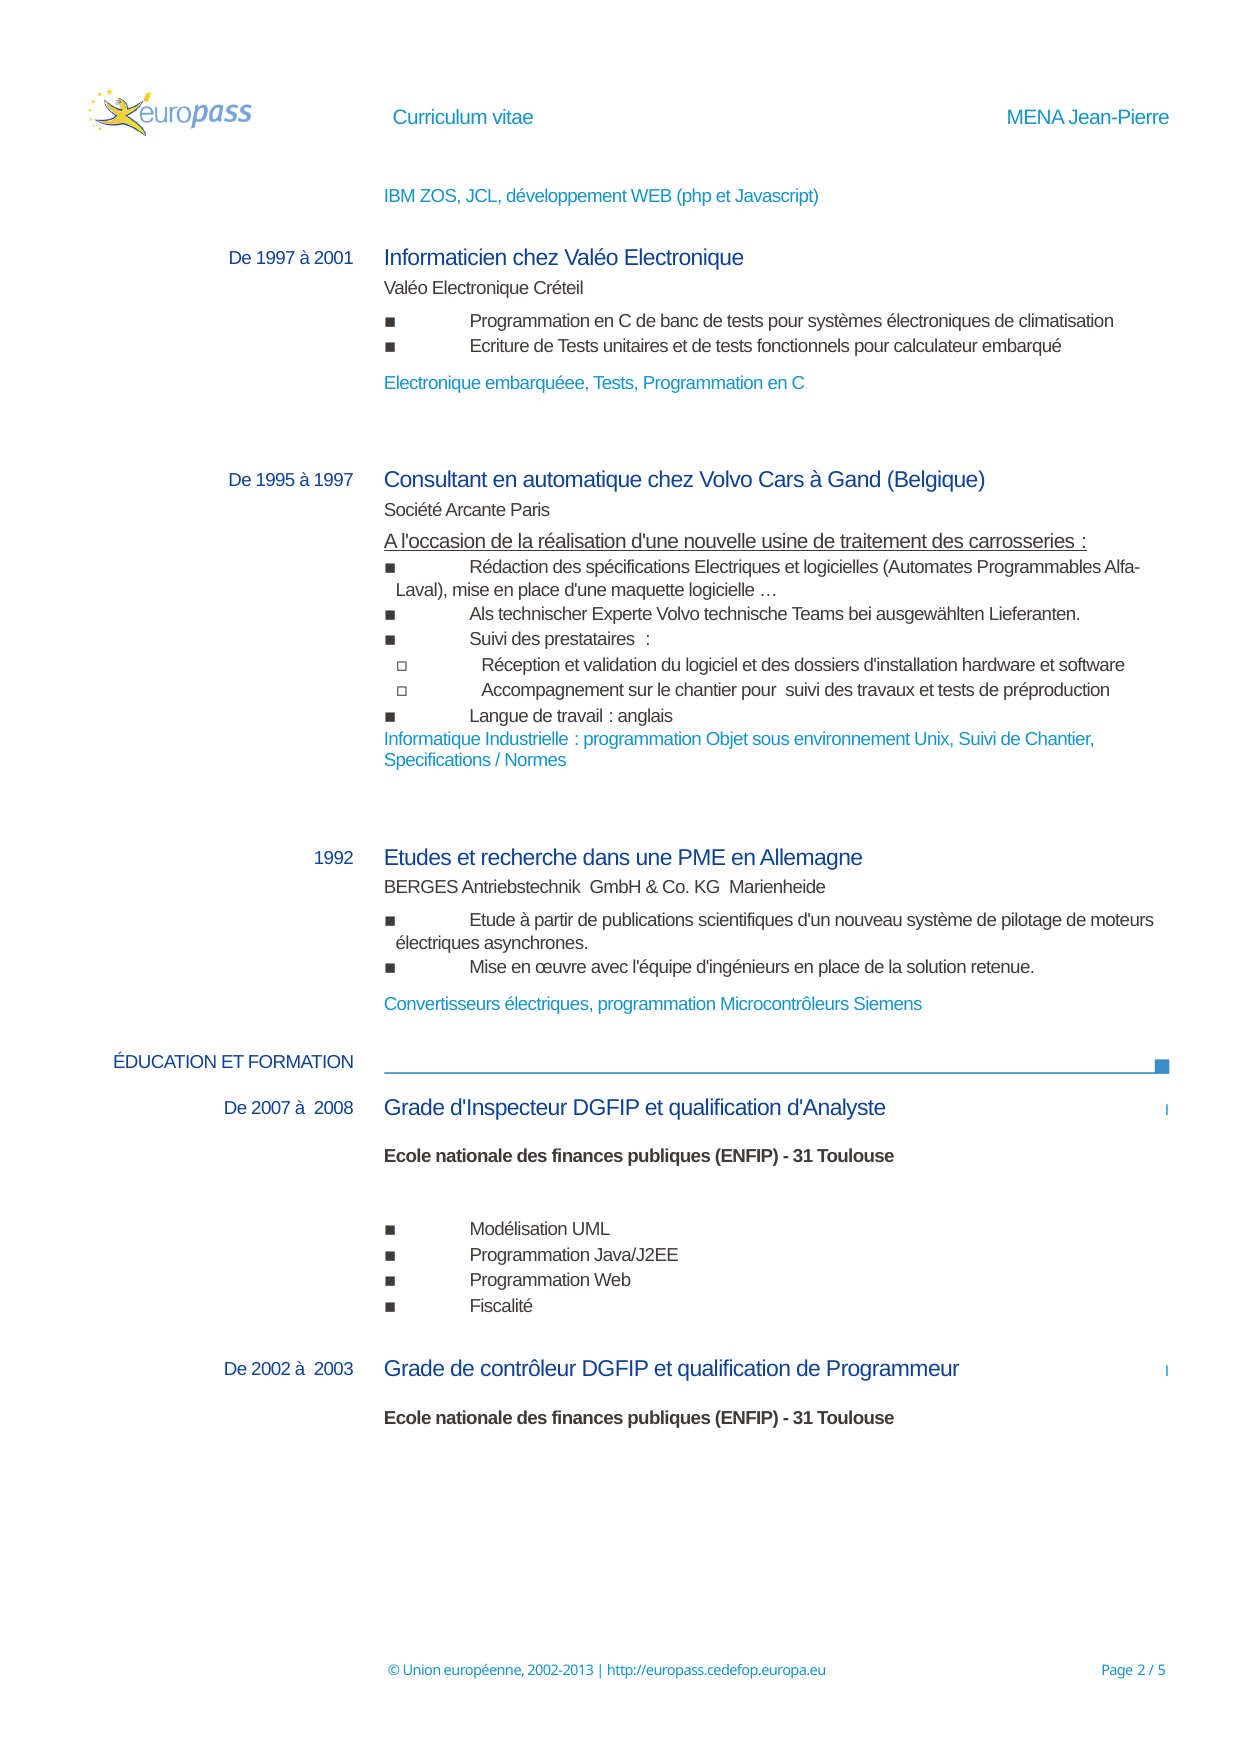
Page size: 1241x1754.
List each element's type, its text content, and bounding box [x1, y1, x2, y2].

table_cell [384, 771, 1169, 806]
table_header ÉDUCATION ET FORMATION [89, 1051, 384, 1074]
table_cell IBM ZOS, JCL, développement WEB (php et Javascript) [384, 171, 1169, 207]
table_cell [384, 393, 1169, 429]
picture [88, 88, 252, 136]
table_header Grade de contrôleur DGFIP et qualification de Programmeur [384, 1355, 1033, 1381]
table_header [94, 171, 383, 207]
table_cell Electronique embarquéee, Tests, Programmation en C [384, 358, 1169, 393]
table_cell [94, 771, 383, 806]
table_header Grade d'Inspecteur DGFIP et qualification d'Analyste [384, 1094, 1033, 1120]
table_header Consultant en automatique chez Volvo Cars à Gand (Belgique) [384, 466, 1169, 493]
table_cell Société Arcante Paris [384, 493, 1169, 529]
table_cell BERGES Antriebstechnik GmbH & Co. KG Marienheide [384, 870, 1169, 906]
table_header I [1034, 1355, 1169, 1381]
picture [384, 1059, 1170, 1074]
table_cell Programmation en C de banc de tests pour systèmes électroniques de climatisation Ecriture de Tests unitaires et de tests fonctionnels pour calculateur embarqué [384, 307, 1169, 358]
table_cell Informatique Industrielle : programmation Objet sous environnement Unix, Suivi de Chantier, Specifications / Normes [384, 728, 1169, 771]
table_cell Ecole nationale des finances publiques (ENFIP) - 31 Toulouse [384, 1381, 1169, 1477]
table_header I [1033, 1094, 1169, 1120]
table_header Etudes et recherche dans une PME en Allemagne [384, 844, 1169, 870]
table_cell Convertisseurs électriques, programmation Microcontrôleurs Siemens [384, 979, 1169, 1014]
table_header 1992 [94, 844, 383, 1014]
table_cell Valéo Electronique Créteil [384, 271, 1169, 307]
table_cell Modélisation UML Programmation Java/J2EE Programmation Web Fiscalité [384, 1216, 1169, 1318]
table_cell Ecole nationale des finances publiques (ENFIP) - 31 Toulouse [384, 1120, 1169, 1216]
table_header De 2002 à 2003 [89, 1355, 384, 1477]
table_header De 1997 à 2001 [89, 244, 384, 393]
table_cell A l'occasion de la réalisation d'une nouvelle usine de traitement des carrosseries : Rédaction des spécifications Electriques et logicielles (Automates Programmables Alfa-Laval), mise en place d'une maquette logicielle … Als technischer Experte Volvo technische Teams bei ausgewählten Lieferanten. Suivi des prestataires : Réception et validation du logiciel et des dossiers d'installation hardware et software Accompagnement sur le chantier pour suivi des travaux et tests de préproduction Langue de travail : anglais [384, 529, 1169, 728]
table_cell [89, 393, 384, 429]
table_header [384, 1051, 1169, 1059]
table_header De 1995 à 1997 [94, 466, 383, 771]
table_header De 2007 à 2008 [89, 1094, 384, 1318]
table_header Informaticien chez Valéo Electronique [384, 244, 1169, 271]
table_cell Etude à partir de publications scientifiques d'un nouveau système de pilotage de moteurs électriques asynchrones. Mise en œuvre avec l'équipe d'ingénieurs en place de la solution retenue. [384, 906, 1169, 979]
